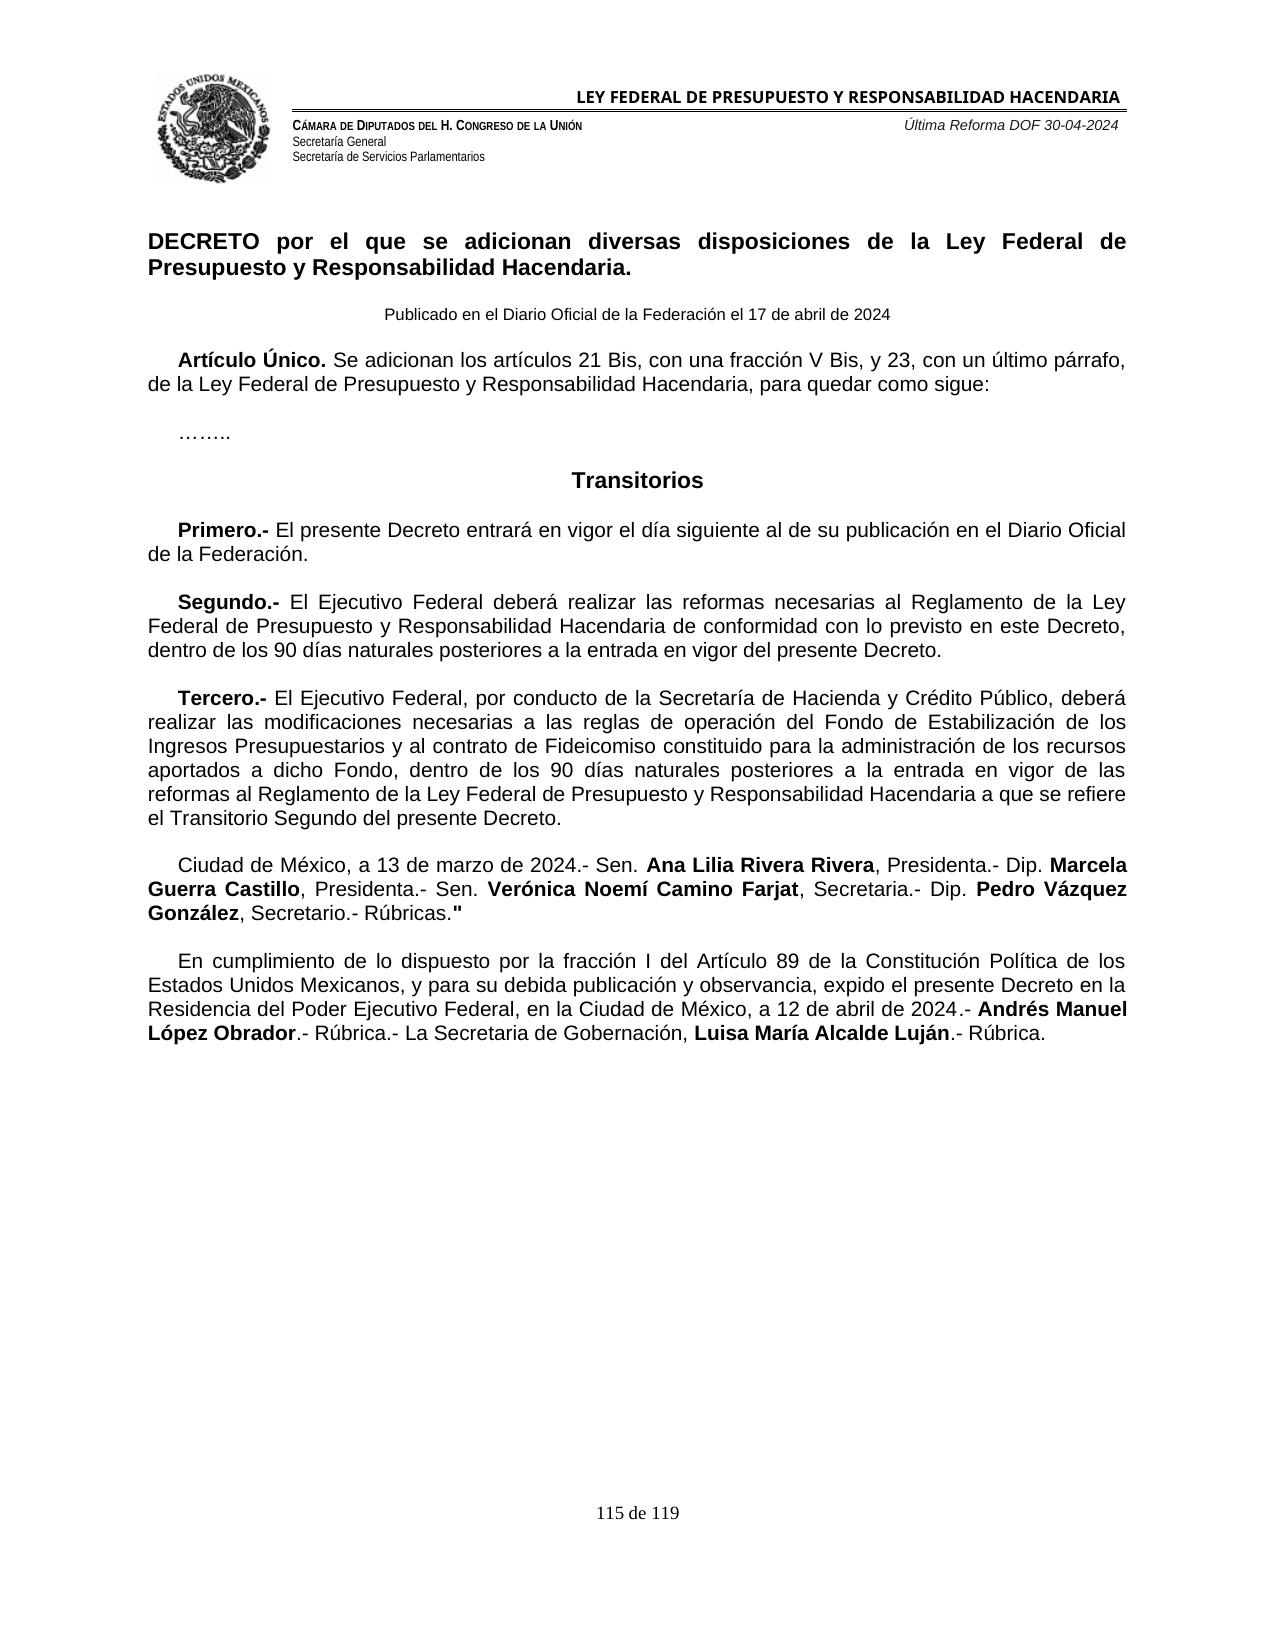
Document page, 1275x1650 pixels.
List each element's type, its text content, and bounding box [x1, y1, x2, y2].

text En cumplimiento de lo dispuesto por la fracción I del Artículo 89 de la Constitución Política de los Estados Unidos Mexicanos, y para su debida publicación y observancia, expido el presente Decreto en la Residencia del Poder Ejecutivo Federal, en la Ciudad de México, a 12 de abril de 2024.- Andrés Manuel López Obrador.- Rúbrica.- La Secretaria de Gobernación, Luisa María Alcalde Luján.- Rúbrica. [148, 949, 1127, 1045]
text Artículo Único. Se adicionan los artículos 21 Bis, con una fracción V Bis, y 23, con un último párrafo, de la Ley Federal de Presupuesto y Responsabilidad Hacendaria, para quedar como sigue: [148, 348, 1127, 396]
text Primero.- El presente Decreto entrará en vigor el día siguiente al de su publicación en el Diario Oficial de la Federación. [148, 518, 1127, 566]
text Publicado en el Diario Oficial de la Federación el 17 de abril de 2024 [148, 304, 1127, 324]
text …….. [148, 419, 1127, 443]
text Tercero.- El Ejecutivo Federal, por conducto de la Secretaría de Hacienda y Crédito Público, deberá realizar las modificaciones necesarias a las reglas de operación del Fondo de Estabilización de los Ingresos Presupuestarios y al contrato de Fideicomiso constituido para la administración de los recursos aportados a dicho Fondo, dentro de los 90 días naturales posteriores a la entrada en vigor de las reformas al Reglamento de la Ley Federal de Presupuesto y Responsabilidad Hacendaria a que se refiere el Transitorio Segundo del presente Decreto. [148, 686, 1127, 829]
text Ciudad de México, a 13 de marzo de 2024.- Sen. Ana Lilia Rivera Rivera, Presidenta.- Dip. Marcela Guerra Castillo, Presidenta.- Sen. Verónica Noemí Camino Farjat, Secretaria.- Dip. Pedro Vázquez González, Secretario.- Rúbricas." [148, 853, 1127, 925]
text DECRETO por el que se adicionan diversas disposiciones de la Ley Federal de Presupuesto y Responsabilidad Hacendaria. [148, 228, 1127, 281]
text Transitorios [148, 467, 1127, 494]
text Segundo.- El Ejecutivo Federal deberá realizar las reformas necesarias al Reglamento de la Ley Federal de Presupuesto y Responsabilidad Hacendaria de conformidad con lo previsto en este Decreto, dentro de los 90 días naturales posteriores a la entrada en vigor del presente Decreto. [148, 590, 1127, 662]
